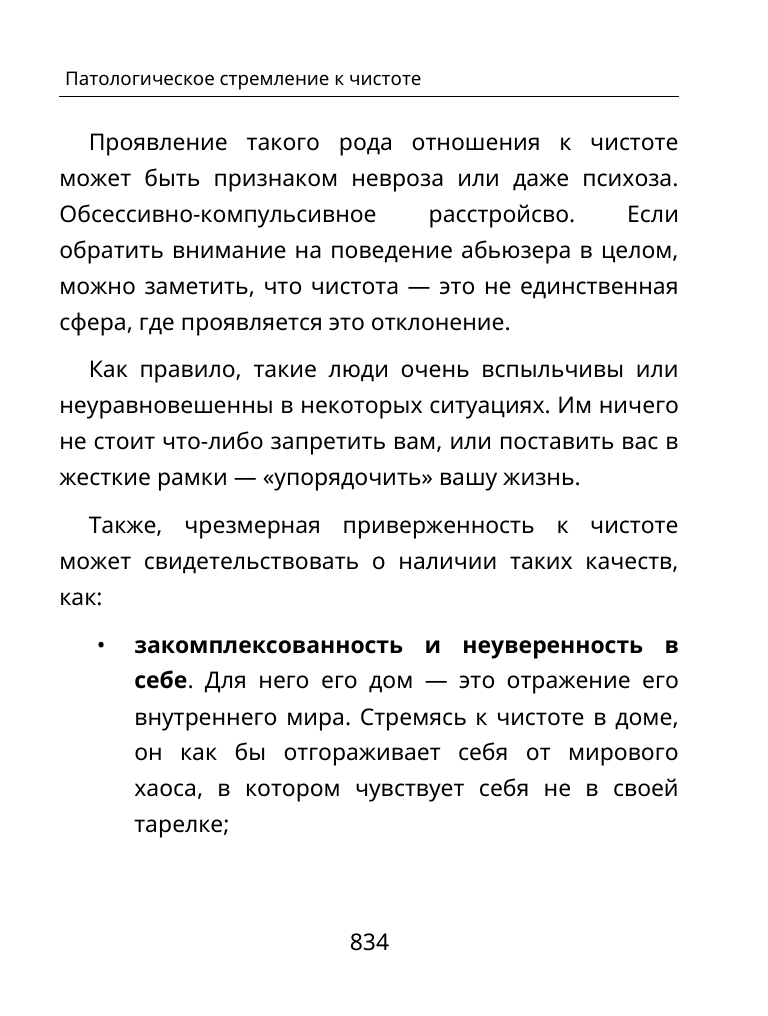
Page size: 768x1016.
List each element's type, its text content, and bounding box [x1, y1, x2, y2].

text Проявление такого рода отношения к чистоте может быть признаком невроза или даже психоза. Обсессивно-компульсивное расстройсво. Если обратить внимание на поведение абьюзера в целом, можно заметить, что чистота — это не единственная сфера, где проявляется это отклонение. [59, 126, 679, 337]
list закомплексованность и неуверенность в себе. Для него его дом — это отражение его внутреннего мира. Стремясь к чистоте в доме, он как бы отгораживает себя от мирового хаоса, в котором чувствует себя не в своей тарелке; [97, 628, 679, 839]
text Также, чрезмерная приверженность к чистоте может свидетельствовать о наличии таких качеств, как: [59, 509, 679, 612]
text Как правило, такие люди очень вспыльчивы или неуравновешенны в некоторых ситуациях. Им ничего не стоит что-либо запретить вам, или поставить вас в жесткие рамки — «упорядочить» вашу жизнь. [59, 353, 679, 492]
